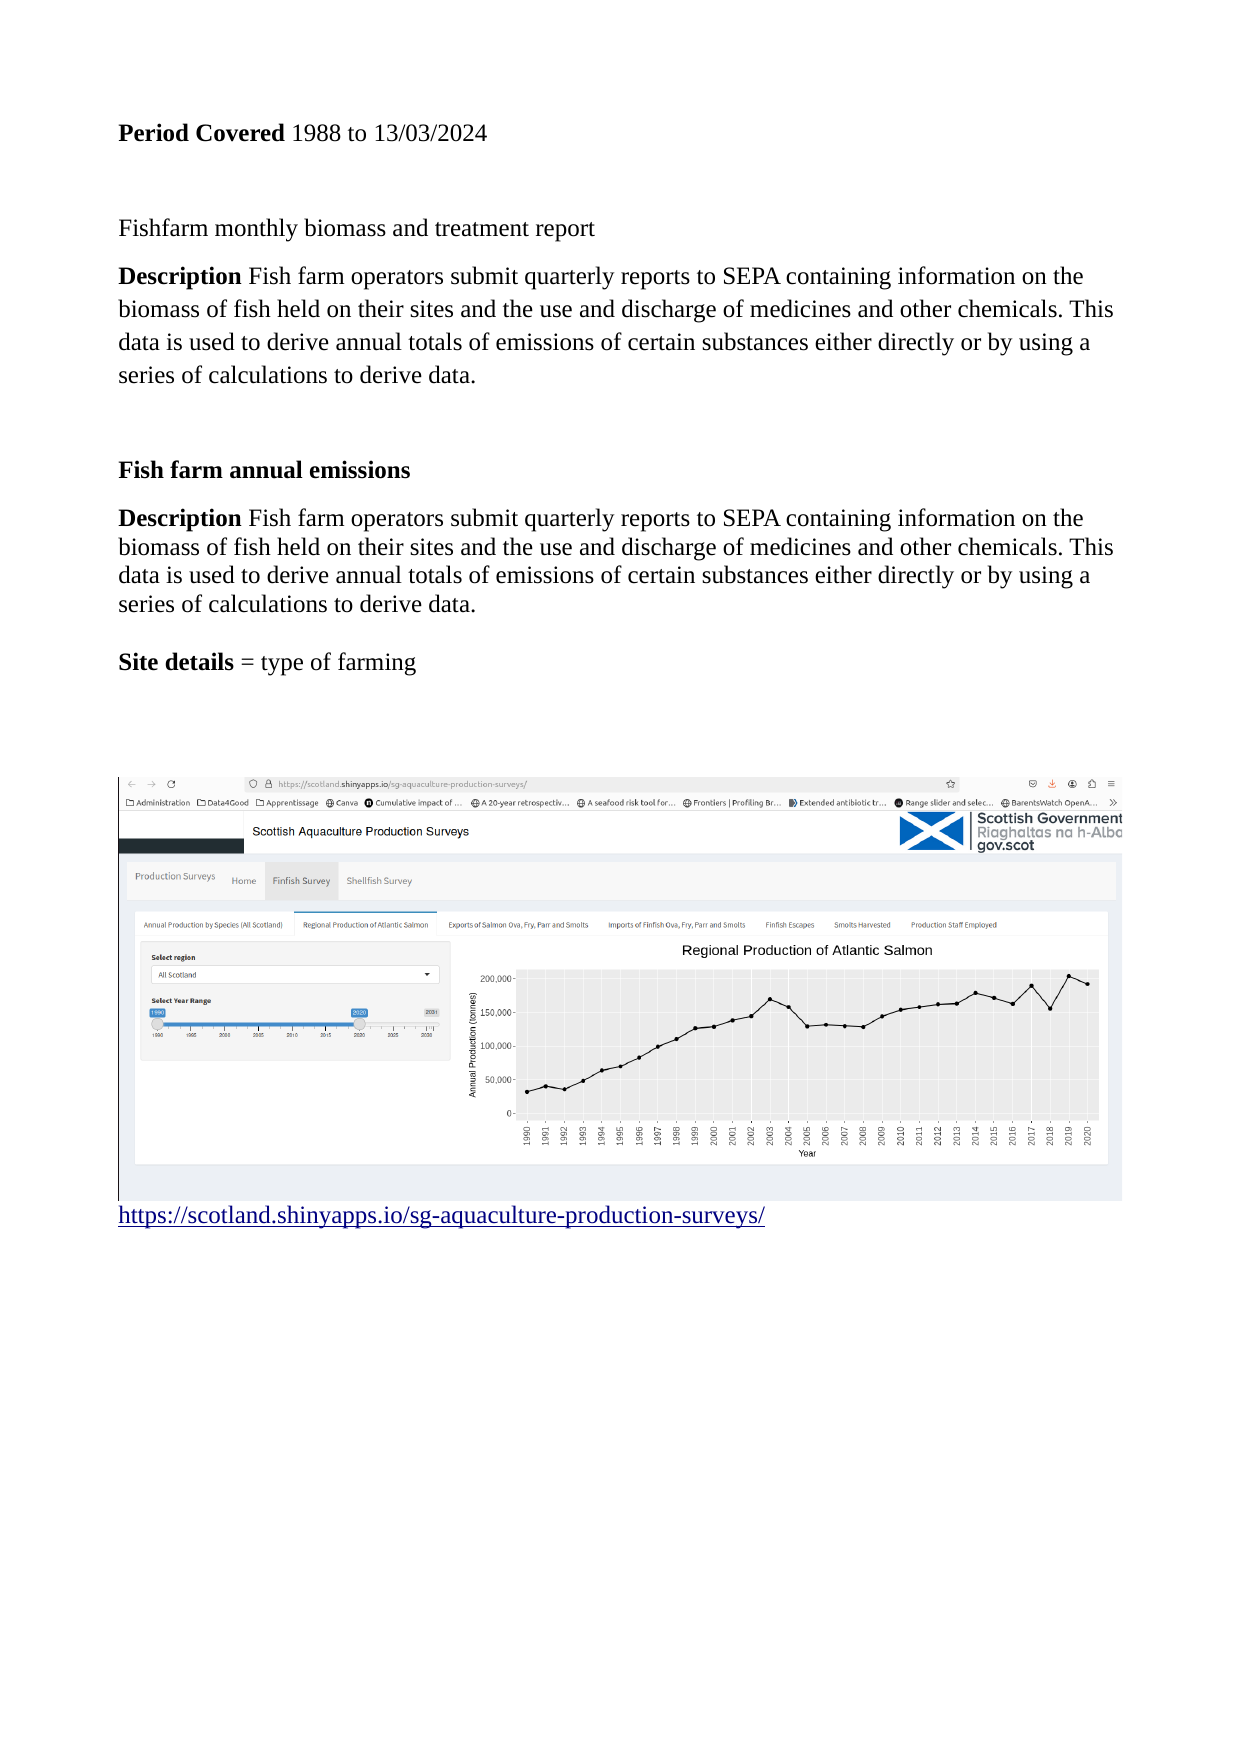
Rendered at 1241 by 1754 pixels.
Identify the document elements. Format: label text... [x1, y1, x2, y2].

picture [118, 777, 1123, 1201]
text Fishfarm monthly biomass and treatment report [118, 213, 1122, 242]
text [118, 762, 1122, 777]
text Period Covered 1988 to 13/03/2024 [118, 118, 1122, 147]
text https://scotland.shinyapps.io/sg-aquaculture-production-surveys/ [118, 1201, 1122, 1229]
text Fish farm annual emissions [118, 455, 1122, 484]
text Site details = type of farming [118, 647, 1122, 675]
text Description Fish farm operators submit quarterly reports to SEPA containing information on the biomass of fish held on their sites and the use and discharge of medicines and other chemicals. This data is used to derive annual totals of emissions of certain substances either directly or by using a series of calculations to derive data. [118, 261, 1122, 389]
text Description Fish farm operators submit quarterly reports to SEPA containing information on the biomass of fish held on their sites and the use and discharge of medicines and other chemicals. This data is used to derive annual totals of emissions of certain substances either directly or by using a series of calculations to derive data. [118, 503, 1122, 618]
